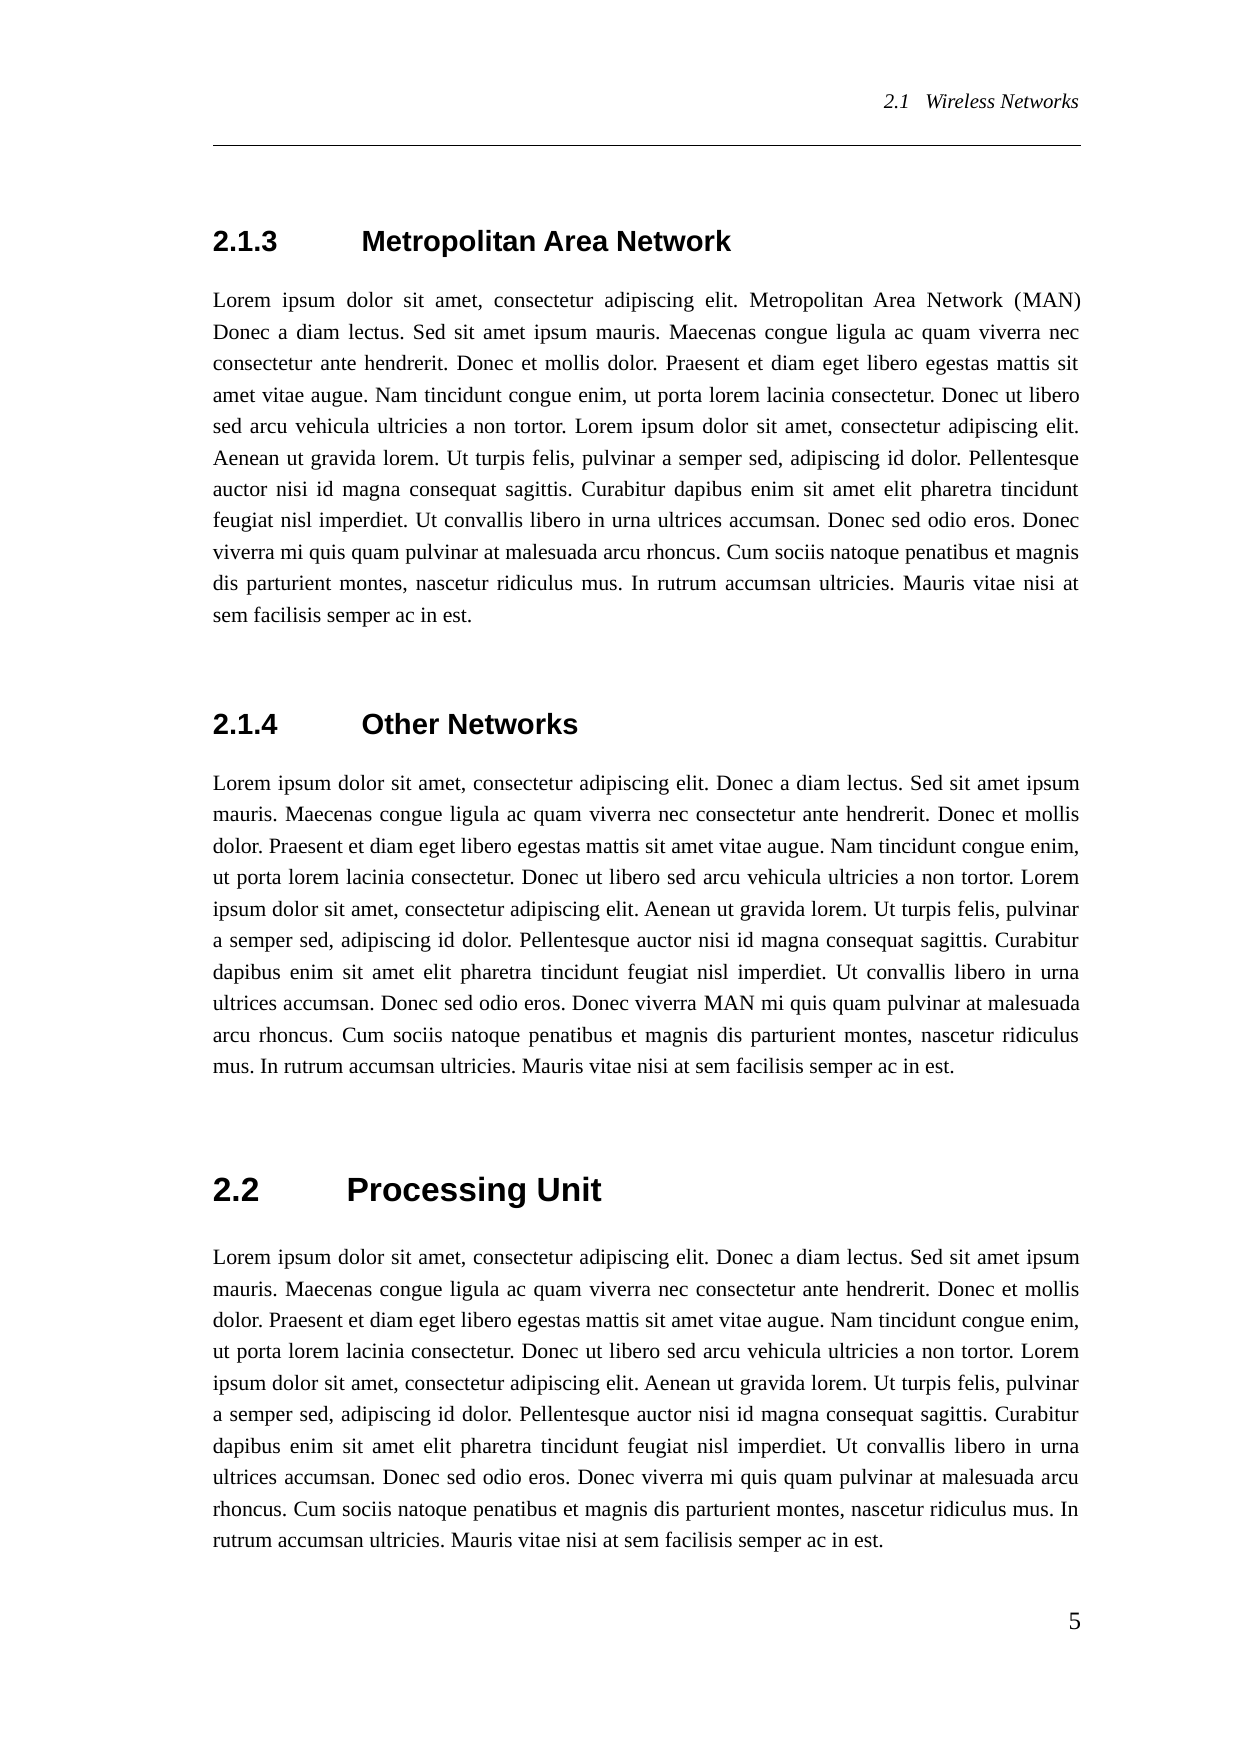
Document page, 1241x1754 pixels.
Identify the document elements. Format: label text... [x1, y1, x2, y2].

text Lorem ipsum dolor sit amet, consectetur adipiscing elit. Metropolitan Area Network (MAN) Donec a diam lectus. Sed sit amet ipsum mauris. Maecenas congue ligula ac quam viverra nec consectetur ante hendrerit. Donec et mollis dolor. Praesent et diam eget libero egestas mattis sit amet vitae augue. Nam tincidunt congue enim, ut porta lorem lacinia consectetur. Donec ut libero sed arcu vehicula ultricies a non tortor. Lorem ipsum dolor sit amet, consectetur adipiscing elit. Aenean ut gravida lorem. Ut turpis felis, pulvinar a semper sed, adipiscing id dolor. Pellentesque auctor nisi id magna consequat sagittis. Curabitur dapibus enim sit amet elit pharetra tincidunt feugiat nisl imperdiet. Ut convallis libero in urna ultrices accumsan. Donec sed odio eros. Donec viverra mi quis quam pulvinar at malesuada arcu rhoncus. Cum sociis natoque penatibus et magnis dis parturient montes, nascetur ridiculus mus. In rutrum accumsan ultricies. Mauris vitae nisi at sem facilisis semper ac in est. [213, 287, 1081, 627]
subtitle Other Networks [213, 707, 1081, 741]
subtitle Processing Unit [213, 1170, 1081, 1209]
text Lorem ipsum dolor sit amet, consectetur adipiscing elit. Donec a diam lectus. Sed sit amet ipsum mauris. Maecenas congue ligula ac quam viverra nec consectetur ante hendrerit. Donec et mollis dolor. Praesent et diam eget libero egestas mattis sit amet vitae augue. Nam tincidunt congue enim, ut porta lorem lacinia consectetur. Donec ut libero sed arcu vehicula ultricies a non tortor. Lorem ipsum dolor sit amet, consectetur adipiscing elit. Aenean ut gravida lorem. Ut turpis felis, pulvinar a semper sed, adipiscing id dolor. Pellentesque auctor nisi id magna consequat sagittis. Curabitur dapibus enim sit amet elit pharetra tincidunt feugiat nisl imperdiet. Ut convallis libero in urna ultrices accumsan. Donec sed odio eros. Donec viverra MAN mi quis quam pulvinar at malesuada arcu rhoncus. Cum sociis natoque penatibus et magnis dis parturient montes, nascetur ridiculus mus. In rutrum accumsan ultricies. Mauris vitae nisi at sem facilisis semper ac in est. [213, 770, 1081, 1078]
text Lorem ipsum dolor sit amet, consectetur adipiscing elit. Donec a diam lectus. Sed sit amet ipsum mauris. Maecenas congue ligula ac quam viverra nec consectetur ante hendrerit. Donec et mollis dolor. Praesent et diam eget libero egestas mattis sit amet vitae augue. Nam tincidunt congue enim, ut porta lorem lacinia consectetur. Donec ut libero sed arcu vehicula ultricies a non tortor. Lorem ipsum dolor sit amet, consectetur adipiscing elit. Aenean ut gravida lorem. Ut turpis felis, pulvinar a semper sed, adipiscing id dolor. Pellentesque auctor nisi id magna consequat sagittis. Curabitur dapibus enim sit amet elit pharetra tincidunt feugiat nisl imperdiet. Ut convallis libero in urna ultrices accumsan. Donec sed odio eros. Donec viverra mi quis quam pulvinar at malesuada arcu rhoncus. Cum sociis natoque penatibus et magnis dis parturient montes, nascetur ridiculus mus. In rutrum accumsan ultricies. Mauris vitae nisi at sem facilisis semper ac in est. [213, 1244, 1081, 1552]
subtitle Metropolitan Area Network [213, 224, 1081, 258]
